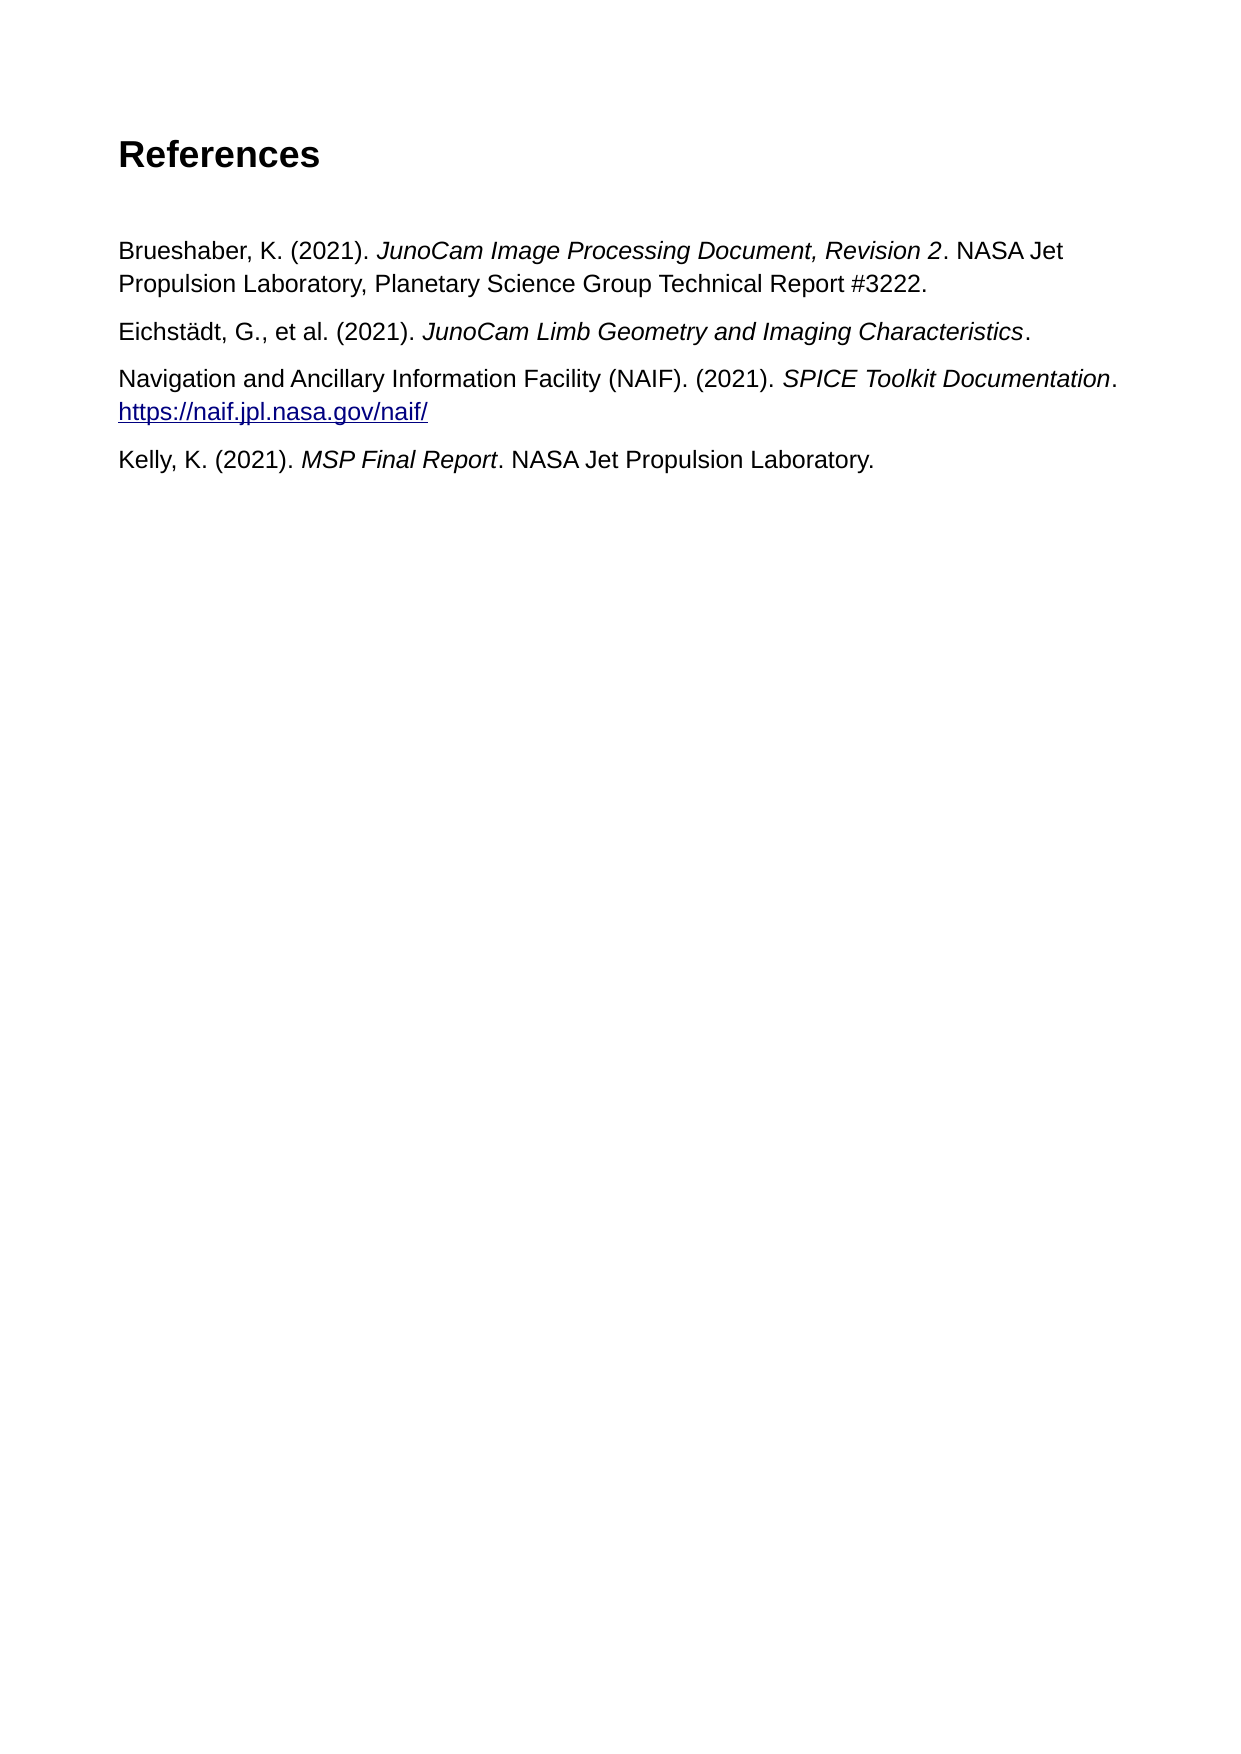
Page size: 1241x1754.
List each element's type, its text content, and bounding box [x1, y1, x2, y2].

text Brueshaber, K. (2021). JunoCam Image Processing Document, Revision 2. NASA Jet Propulsion Laboratory, Planetary Science Group Technical Report #3222. [118, 236, 1122, 298]
text Eichstädt, G., et al. (2021). JunoCam Limb Geometry and Imaging Characteristics. [118, 317, 1122, 345]
text Navigation and Ancillary Information Facility (NAIF). (2021). SPICE Toolkit Documentation. https://naif.jpl.nasa.gov/naif/ [118, 364, 1122, 426]
subtitle References [118, 133, 1122, 176]
text Kelly, K. (2021). MSP Final Report. NASA Jet Propulsion Laboratory. [118, 445, 1122, 473]
